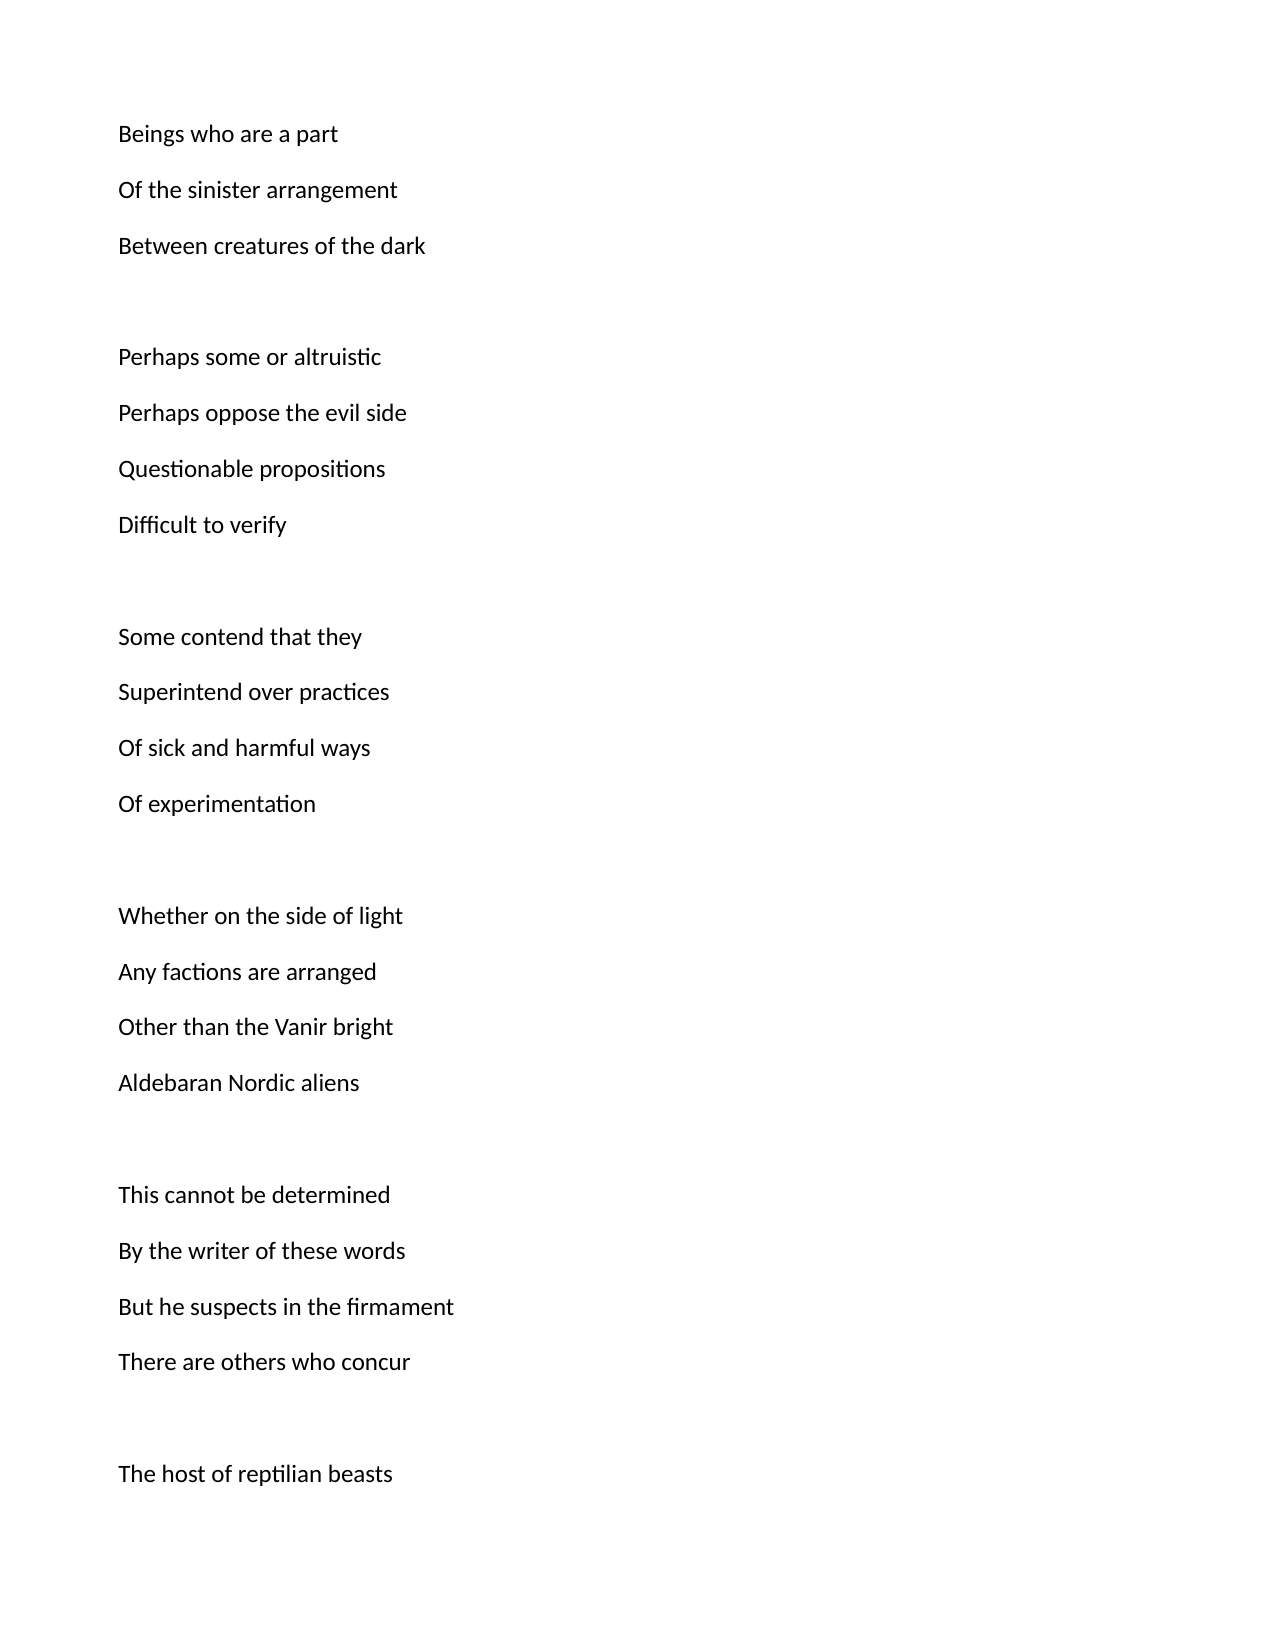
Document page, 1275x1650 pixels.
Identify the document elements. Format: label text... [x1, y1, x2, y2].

text Of experimentation [118, 788, 1157, 819]
text The host of reptilian beasts [118, 1458, 1157, 1489]
text Superintend over practices [118, 676, 1157, 707]
text By the writer of these words [118, 1235, 1157, 1265]
text Difficult to verify [118, 509, 1157, 539]
text Any factions are arranged [118, 956, 1157, 986]
text Aldebaran Nordic aliens [118, 1067, 1157, 1098]
text Of the sinister arrangement [118, 174, 1157, 204]
text But he suspects in the firmament [118, 1291, 1157, 1321]
text Perhaps oppose the evil side [118, 397, 1157, 428]
text Perhaps some or altruistic [118, 341, 1157, 372]
text This cannot be determined [118, 1179, 1157, 1209]
text There are others who concur [118, 1346, 1157, 1377]
text Between creatures of the dark [118, 230, 1157, 260]
text Of sick and harmful ways [118, 732, 1157, 763]
text Questionable propositions [118, 453, 1157, 484]
text Some contend that they [118, 621, 1157, 651]
text Other than the Vanir bright [118, 1011, 1157, 1042]
text Whether on the side of light [118, 900, 1157, 930]
text Beings who are a part [118, 118, 1157, 149]
